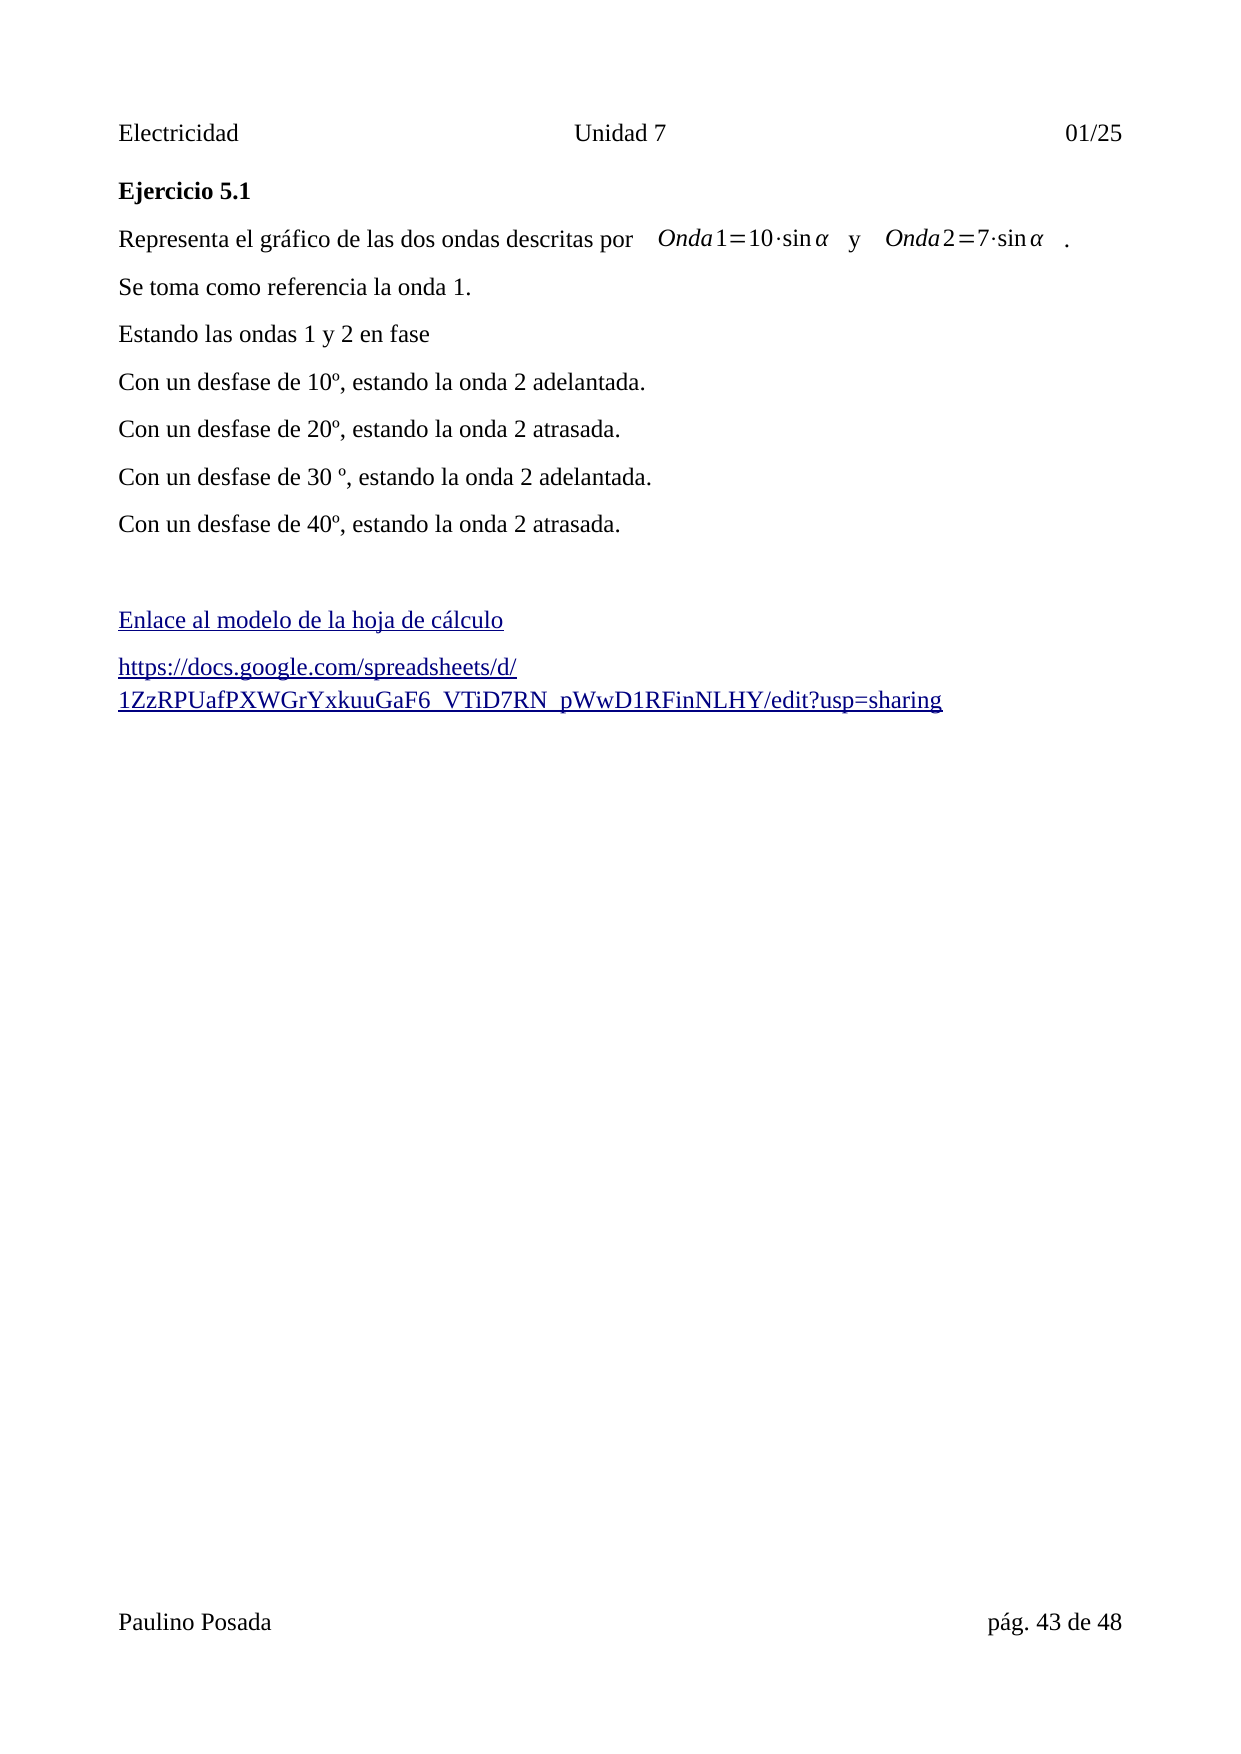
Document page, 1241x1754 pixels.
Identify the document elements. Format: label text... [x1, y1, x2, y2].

text Con un desfase de 40º, estando la onda 2 atrasada. [118, 509, 1122, 538]
text Con un desfase de 10º, estando la onda 2 adelantada. [118, 367, 1122, 396]
text Se toma como referencia la onda 1. [118, 272, 1122, 300]
text Representa el gráfico de las dos ondas descritas por y . [118, 224, 1122, 253]
text Con un desfase de 30 º, estando la onda 2 adelantada. [118, 462, 1122, 491]
text https://docs.google.com/spreadsheets/d/1ZzRPUafPXWGrYxkuuGaF6_VTiD7RN_pWwD1RFinNLHY/edit?usp=sharing [118, 652, 1122, 714]
text Enlace al modelo de la hoja de cálculo [118, 605, 1122, 633]
text Con un desfase de 20º, estando la onda 2 atrasada. [118, 414, 1122, 443]
text Estando las ondas 1 y 2 en fase [118, 319, 1122, 348]
text Ejercicio 5.1 [118, 176, 1122, 205]
